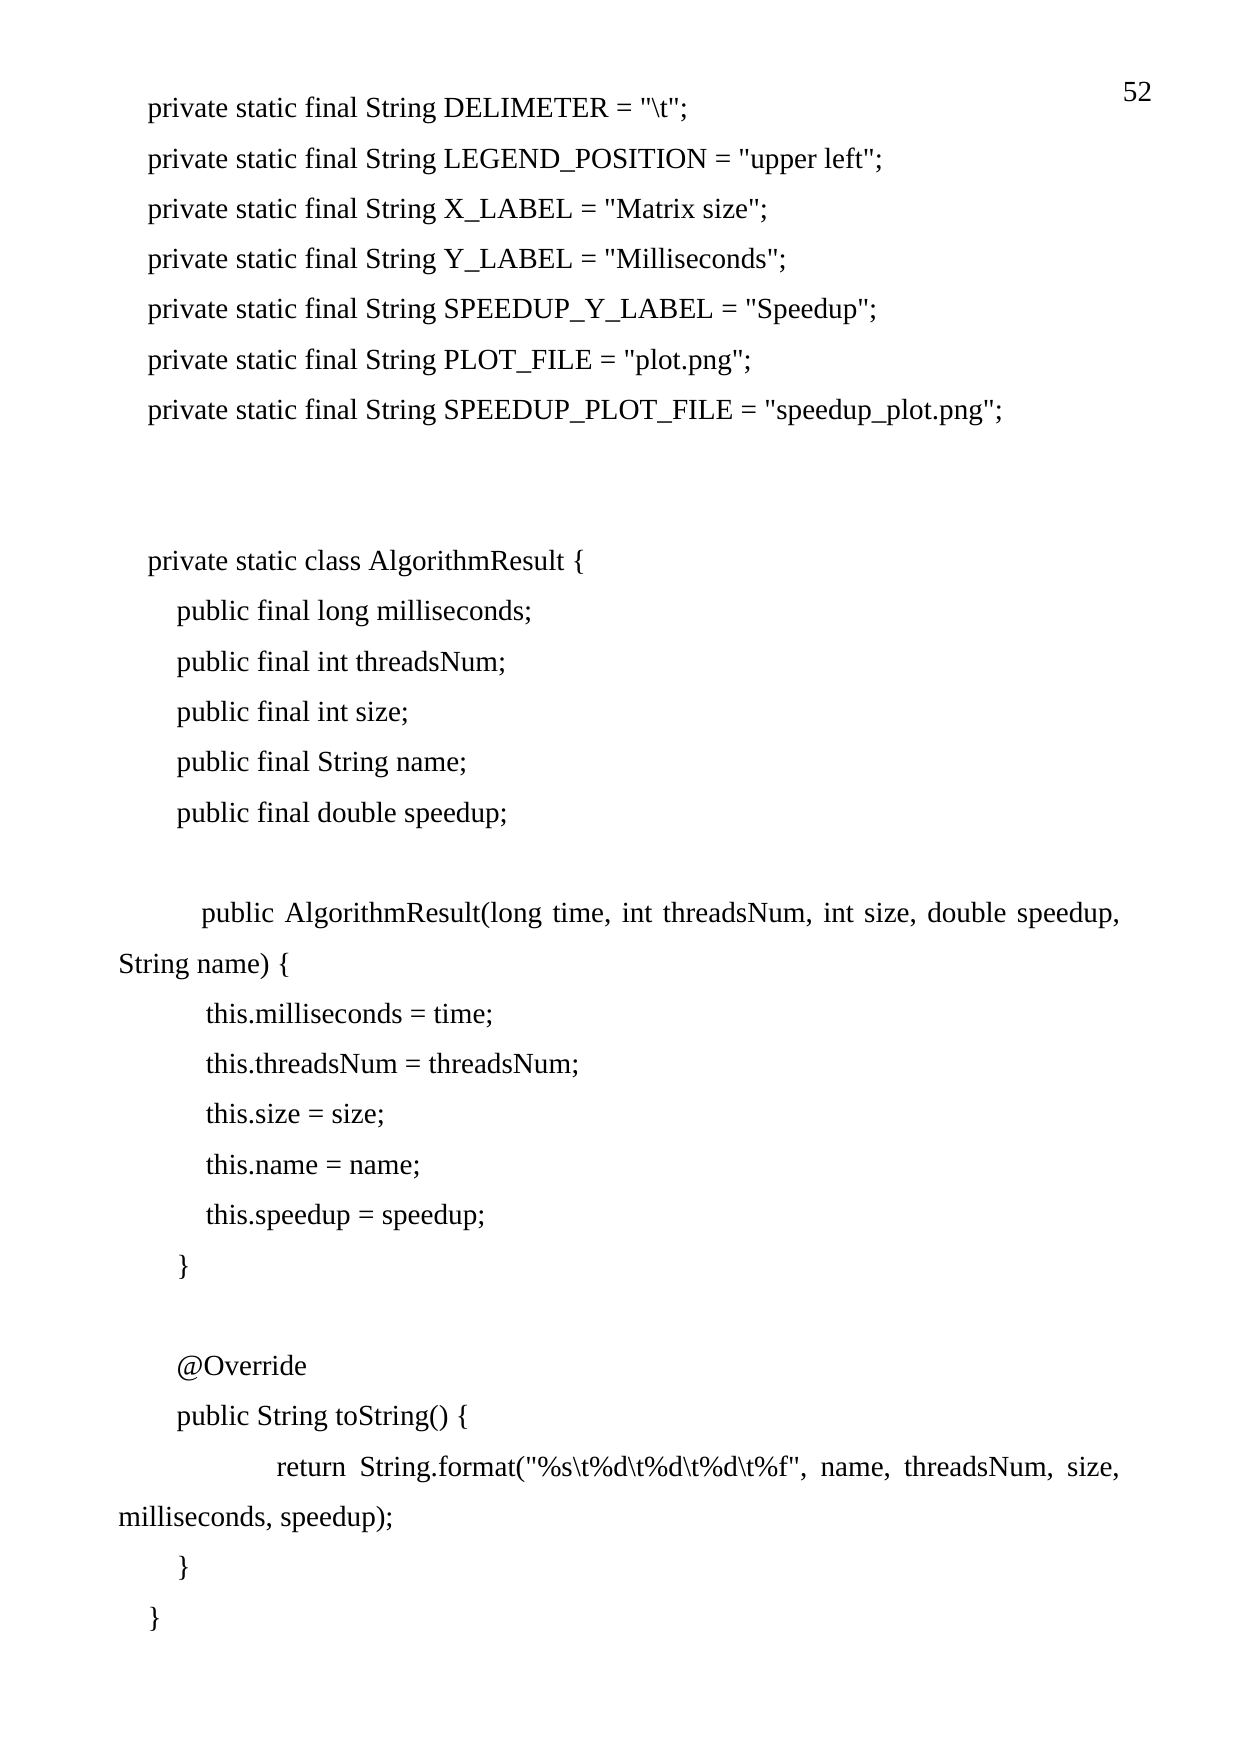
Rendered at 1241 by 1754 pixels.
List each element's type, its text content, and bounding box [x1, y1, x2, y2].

text this.speedup = speedup; [118, 1197, 1122, 1231]
text } [118, 1600, 1122, 1633]
text private static final String DELIMETER = "\t"; [118, 90, 1122, 124]
text private static final String LEGEND_POSITION = "upper left"; [118, 141, 1122, 174]
text this.threadsNum = threadsNum; [118, 1046, 1122, 1080]
text private static final String X_LABEL = "Matrix size"; [118, 191, 1122, 224]
text public AlgorithmResult(long time, int threadsNum, int size, double speedup, String name) { [118, 895, 1122, 979]
text @Override [118, 1348, 1122, 1382]
text this.size = size; [118, 1097, 1122, 1130]
text return String.format("%s\t%d\t%d\t%d\t%f", name, threadsNum, size, milliseconds, speedup); [118, 1449, 1122, 1533]
text private static final String SPEEDUP_PLOT_FILE = "speedup_plot.png"; [118, 392, 1122, 426]
text } [118, 1549, 1122, 1583]
text public final double speedup; [118, 795, 1122, 828]
text private static class AlgorithmResult { [118, 543, 1122, 577]
text } [118, 1248, 1122, 1281]
text private static final String Y_LABEL = "Milliseconds"; [118, 241, 1122, 275]
text private static final String SPEEDUP_Y_LABEL = "Speedup"; [118, 292, 1122, 325]
text public final String name; [118, 744, 1122, 778]
text this.name = name; [118, 1147, 1122, 1181]
text public final int size; [118, 694, 1122, 728]
text public final long milliseconds; [118, 593, 1122, 627]
text public String toString() { [118, 1398, 1122, 1432]
text private static final String PLOT_FILE = "plot.png"; [118, 342, 1122, 376]
text this.milliseconds = time; [118, 996, 1122, 1029]
text public final int threadsNum; [118, 644, 1122, 677]
